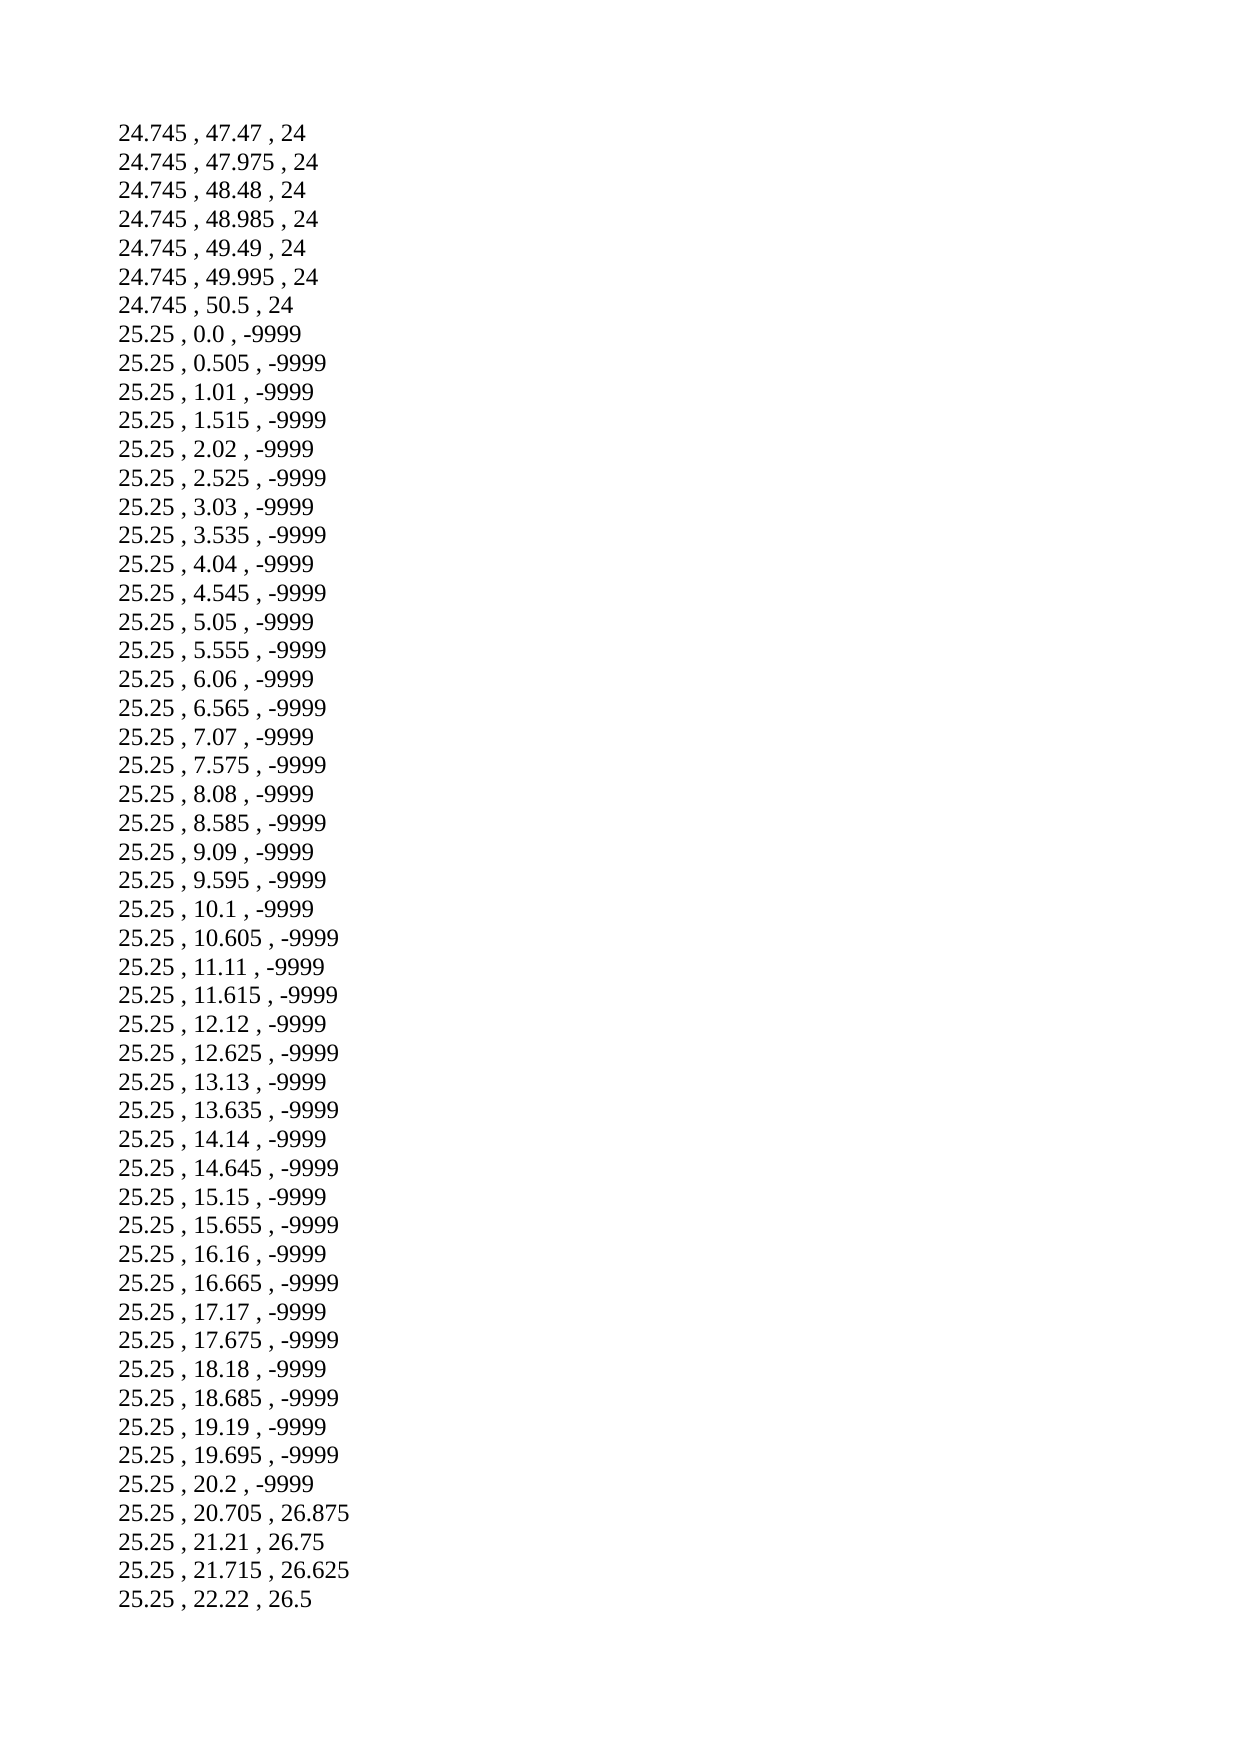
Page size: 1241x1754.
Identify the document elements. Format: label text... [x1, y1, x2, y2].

text 25.25 , 10.605 , -9999 [118, 923, 1122, 952]
text 25.25 , 19.19 , -9999 [118, 1412, 1122, 1441]
text 24.745 , 48.48 , 24 [118, 176, 1122, 204]
text 25.25 , 12.625 , -9999 [118, 1038, 1122, 1067]
text 25.25 , 18.18 , -9999 [118, 1354, 1122, 1383]
text 25.25 , 2.02 , -9999 [118, 434, 1122, 463]
text 24.745 , 49.995 , 24 [118, 262, 1122, 291]
text 25.25 , 8.585 , -9999 [118, 808, 1122, 837]
text 25.25 , 18.685 , -9999 [118, 1383, 1122, 1412]
text 25.25 , 3.535 , -9999 [118, 521, 1122, 549]
text 25.25 , 20.705 , 26.875 [118, 1498, 1122, 1527]
text 25.25 , 16.665 , -9999 [118, 1268, 1122, 1297]
text 25.25 , 13.13 , -9999 [118, 1067, 1122, 1096]
text 25.25 , 0.0 , -9999 [118, 319, 1122, 348]
text 25.25 , 12.12 , -9999 [118, 1009, 1122, 1038]
text 25.25 , 15.15 , -9999 [118, 1182, 1122, 1211]
text 24.745 , 48.985 , 24 [118, 204, 1122, 233]
text 24.745 , 47.47 , 24 [118, 118, 1122, 147]
text 25.25 , 6.06 , -9999 [118, 664, 1122, 693]
text 25.25 , 4.545 , -9999 [118, 578, 1122, 607]
text 25.25 , 7.07 , -9999 [118, 722, 1122, 751]
text 25.25 , 15.655 , -9999 [118, 1211, 1122, 1239]
text 25.25 , 4.04 , -9999 [118, 549, 1122, 578]
text 25.25 , 9.595 , -9999 [118, 866, 1122, 894]
text 25.25 , 17.675 , -9999 [118, 1326, 1122, 1354]
text 25.25 , 1.515 , -9999 [118, 406, 1122, 434]
text 25.25 , 10.1 , -9999 [118, 894, 1122, 923]
text 25.25 , 3.03 , -9999 [118, 492, 1122, 521]
text 25.25 , 16.16 , -9999 [118, 1239, 1122, 1268]
text 25.25 , 17.17 , -9999 [118, 1297, 1122, 1326]
text 25.25 , 0.505 , -9999 [118, 348, 1122, 377]
text 25.25 , 1.01 , -9999 [118, 377, 1122, 406]
text 25.25 , 20.2 , -9999 [118, 1469, 1122, 1498]
text 25.25 , 5.05 , -9999 [118, 607, 1122, 636]
text 25.25 , 13.635 , -9999 [118, 1096, 1122, 1124]
text 25.25 , 21.21 , 26.75 [118, 1527, 1122, 1556]
text 25.25 , 5.555 , -9999 [118, 636, 1122, 664]
text 24.745 , 47.975 , 24 [118, 147, 1122, 176]
text 25.25 , 21.715 , 26.625 [118, 1556, 1122, 1584]
text 25.25 , 9.09 , -9999 [118, 837, 1122, 866]
text 25.25 , 6.565 , -9999 [118, 693, 1122, 722]
text 25.25 , 14.645 , -9999 [118, 1153, 1122, 1182]
text 25.25 , 8.08 , -9999 [118, 779, 1122, 808]
text 24.745 , 49.49 , 24 [118, 233, 1122, 262]
text 25.25 , 2.525 , -9999 [118, 463, 1122, 492]
text 25.25 , 7.575 , -9999 [118, 751, 1122, 779]
text 25.25 , 11.615 , -9999 [118, 981, 1122, 1009]
text 25.25 , 14.14 , -9999 [118, 1124, 1122, 1153]
text 25.25 , 22.22 , 26.5 [118, 1584, 1122, 1613]
text 24.745 , 50.5 , 24 [118, 291, 1122, 319]
text 25.25 , 19.695 , -9999 [118, 1441, 1122, 1469]
text 25.25 , 11.11 , -9999 [118, 952, 1122, 981]
